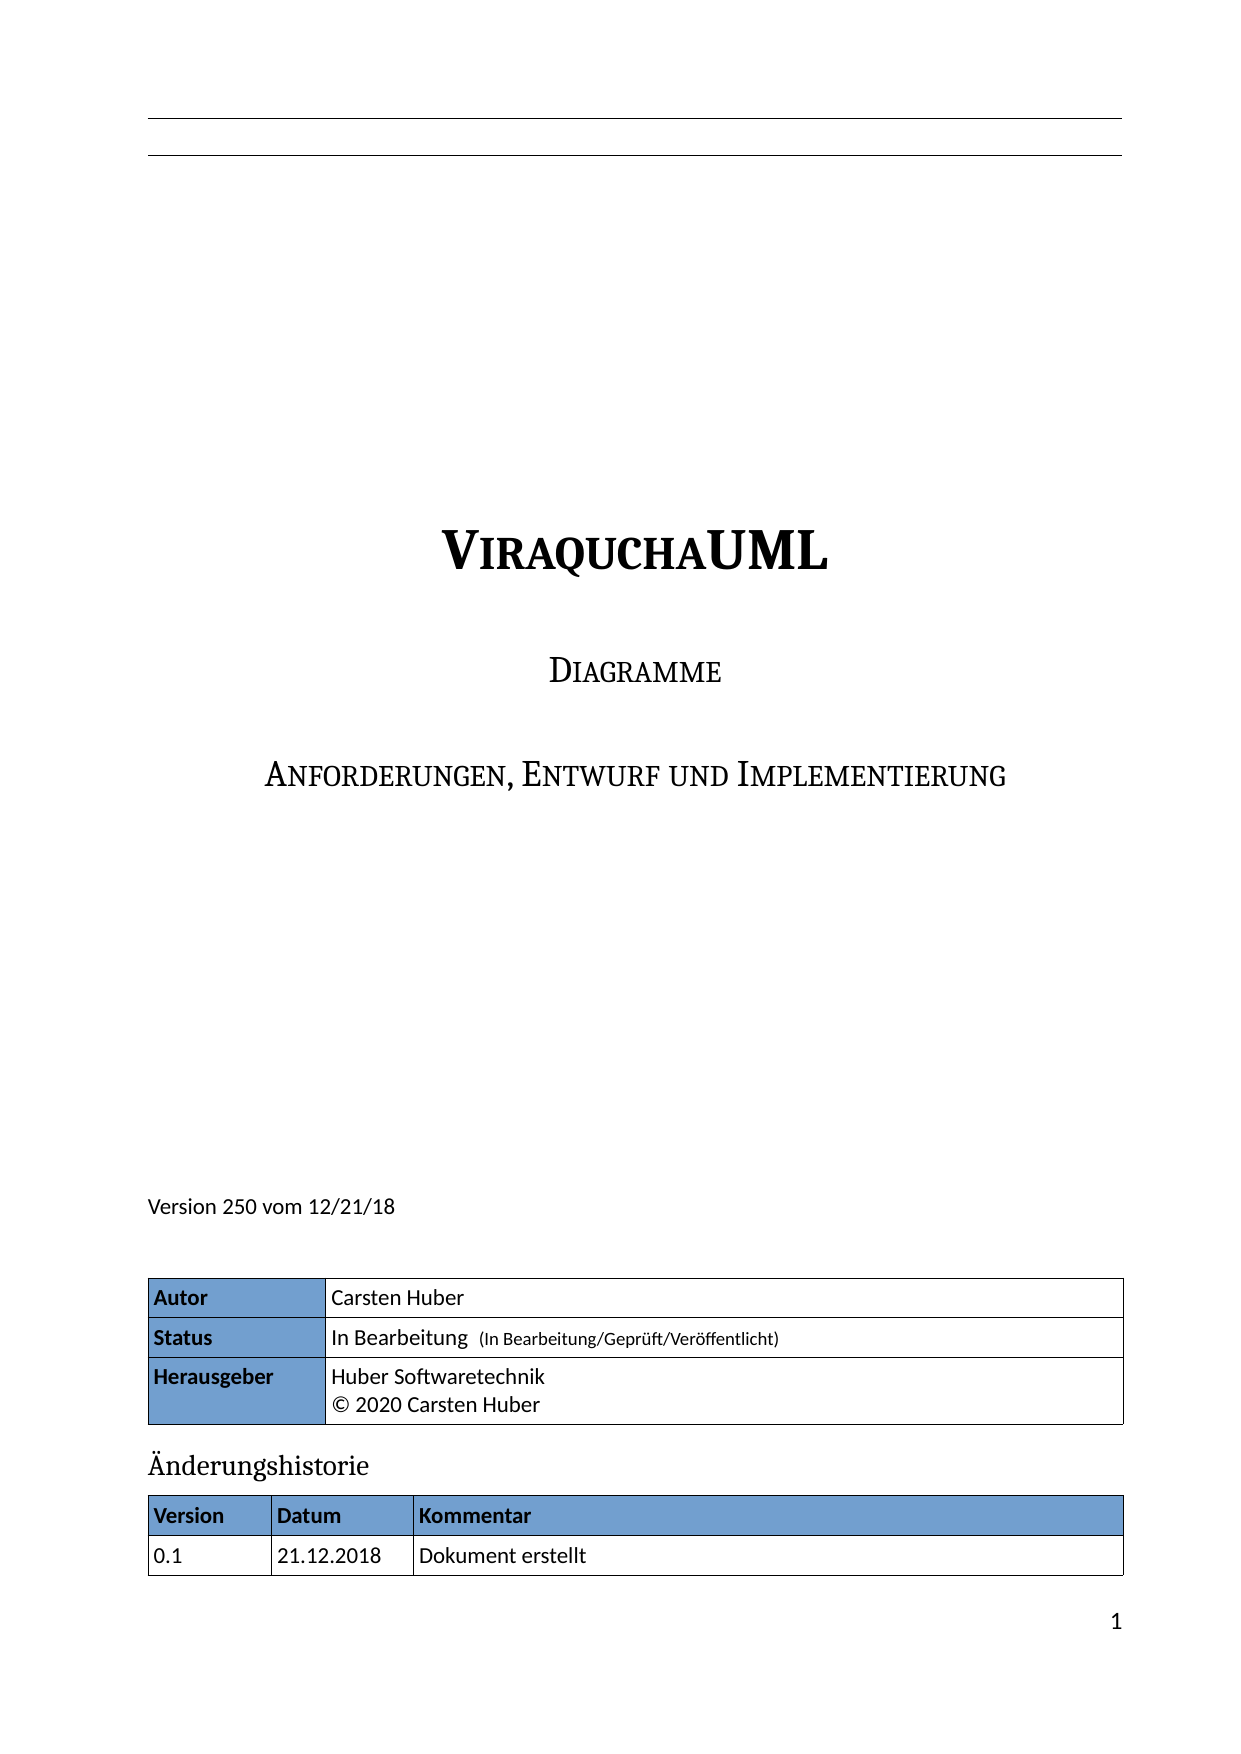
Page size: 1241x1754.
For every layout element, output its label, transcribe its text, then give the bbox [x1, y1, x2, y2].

title ViraquchaUML [148, 514, 1122, 587]
table_cell 0.1 [149, 1536, 271, 1574]
table_header Kommentar [414, 1496, 1123, 1535]
table_header Datum [272, 1496, 413, 1535]
table_cell Herausgeber [149, 1358, 325, 1424]
text Version 250 vom 21.12.18 [148, 1192, 1122, 1220]
table_cell Huber Softwaretechnik © 2020 Carsten Huber [326, 1358, 1123, 1424]
table_header Carsten Huber [326, 1279, 1123, 1317]
subtitle Änderungshistorie [148, 1449, 1122, 1483]
table_header Autor [149, 1279, 325, 1317]
table_cell 21.12.2018 [272, 1536, 413, 1574]
table_header Version [149, 1496, 271, 1535]
table_cell Status [149, 1318, 325, 1357]
table_cell In Bearbeitung (In Bearbeitung/Geprüft/Veröffentlicht) [326, 1318, 1123, 1357]
subtitle Anforderungen, Entwurf und Implementierung [148, 753, 1122, 796]
table_cell Dokument erstellt [414, 1536, 1123, 1574]
subtitle Diagramme [148, 649, 1122, 692]
